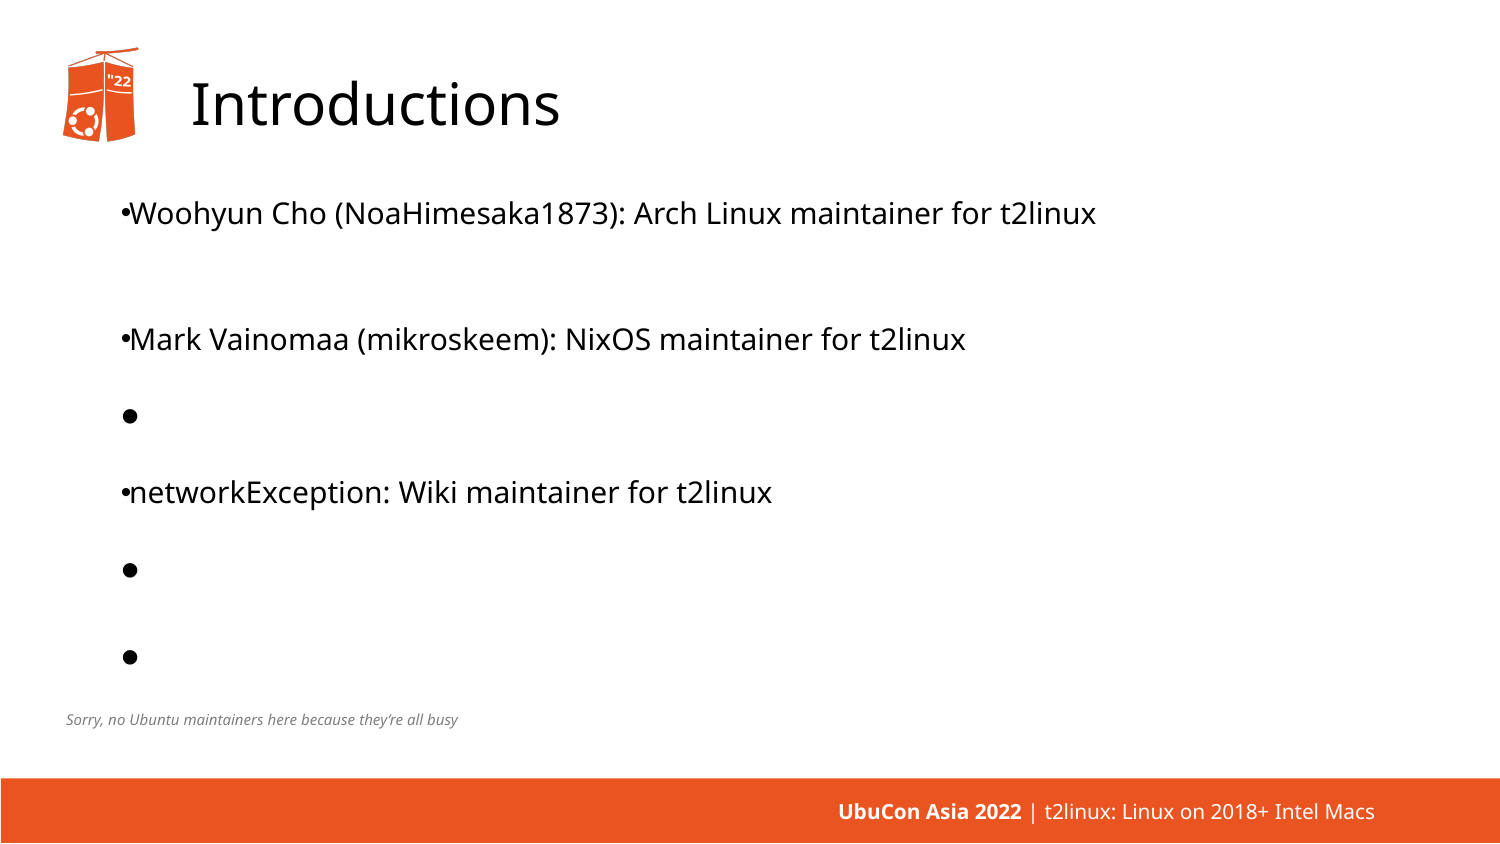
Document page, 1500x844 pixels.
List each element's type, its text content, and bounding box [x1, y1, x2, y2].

list Woohyun Cho (NoaHimesaka1873): Arch Linux maintainer for t2linux Mark Vainomaa (mikroskeem): NixOS maintainer for t2linux networkException: Wiki maintainer for t2linux Sorry, no Ubuntu maintainers here because they’re all busy [51, 172, 1390, 750]
text_box [0, 778, 1500, 843]
text_box UbuCon Asia 2022 | t2linux: Linux on 2018+ Intel Macs [823, 781, 1401, 837]
picture [51, 47, 146, 142]
title Introductions [176, 48, 1449, 142]
